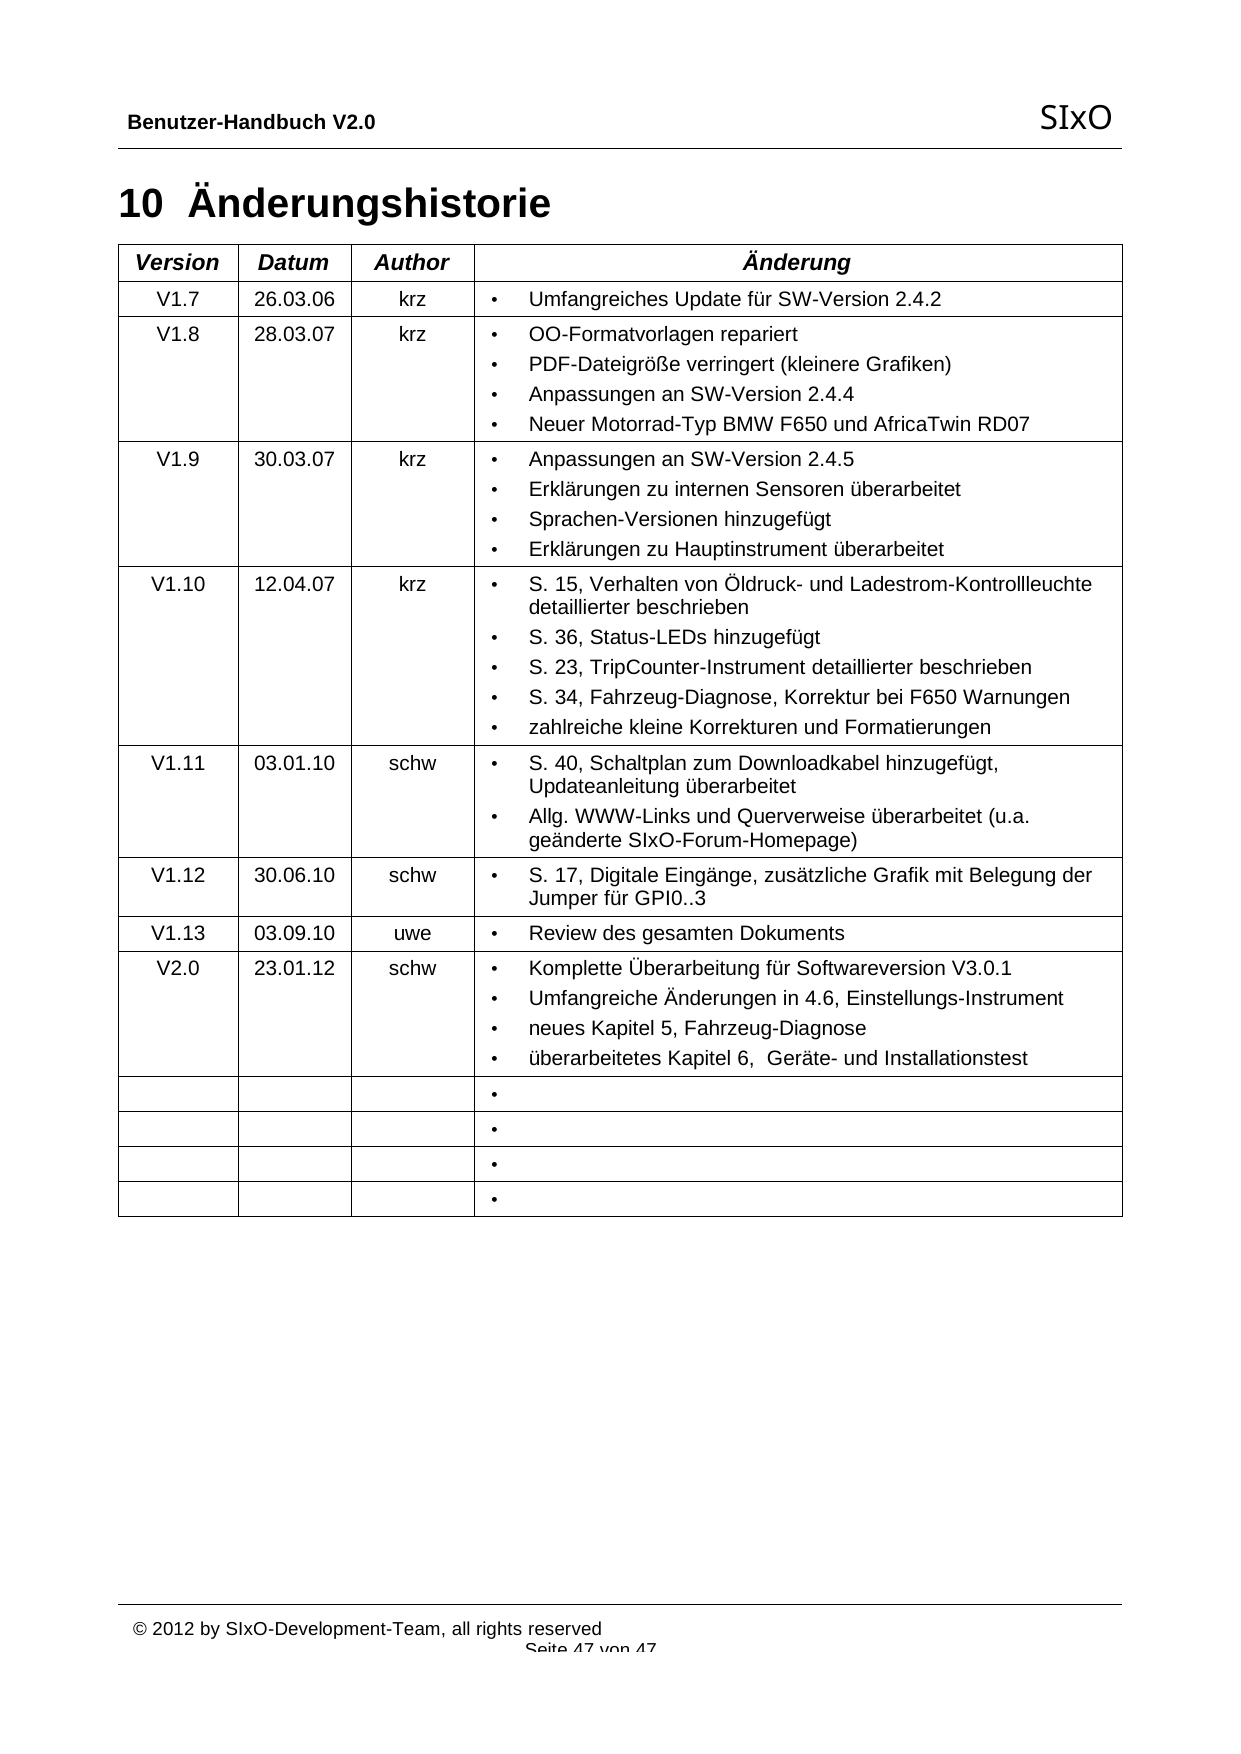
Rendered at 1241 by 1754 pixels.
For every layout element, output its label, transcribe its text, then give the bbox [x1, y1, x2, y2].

table_cell Anpassungen an SW-Version 2.4.5 Erklärungen zu internen Sensoren überarbeitet Sprachen-Versionen hinzugefügt Erklärungen zu Hauptinstrument überarbeitet [475, 442, 1122, 566]
table_cell krz [352, 567, 474, 745]
table_cell S. 17, Digitale Eingänge, zusätzliche Grafik mit Belegung der Jumper für GPI0..3 [475, 858, 1122, 916]
table_cell [352, 1112, 474, 1146]
table_cell V1.7 [119, 282, 238, 316]
table_cell [475, 1147, 1122, 1181]
table_cell [352, 1147, 474, 1181]
table_cell Komplette Überarbeitung für Softwareversion V3.0.1 Umfangreiche Änderungen in 4.6, Einstellungs-Instrument neues Kapitel 5, Fahrzeug-Diagnose überarbeitetes Kapitel 6, Geräte- und Installationstest [475, 952, 1122, 1076]
table_cell V1.9 [119, 442, 238, 566]
table_cell [475, 1182, 1122, 1216]
table_cell V2.0 [119, 952, 238, 1076]
table_cell V1.8 [119, 317, 238, 441]
subtitle Änderungshistorie [118, 180, 1122, 226]
table_cell [119, 1182, 238, 1216]
table_cell [119, 1147, 238, 1181]
table_cell 12.04.07 [239, 567, 351, 745]
table_cell [239, 1182, 351, 1216]
table_header Version [119, 245, 238, 281]
table_cell [119, 1112, 238, 1146]
table_header Änderung [475, 245, 1122, 281]
table_cell krz [352, 442, 474, 566]
table_cell [352, 1182, 474, 1216]
table_cell S. 15, Verhalten von Öldruck- und Ladestrom-Kontrollleuchte detaillierter beschrieben S. 35, Status-LEDs hinzugefügt S. 23, TripCounter-Instrument detaillierter beschrieben S. 33, Fahrzeug-Diagnose, Korrektur bei F650 Warnungen zahlreiche kleine Korrekturen und Formatierungen [475, 567, 1122, 745]
table_header Datum [239, 245, 351, 281]
table_cell [352, 1077, 474, 1111]
table_cell V1.13 [119, 917, 238, 951]
table_cell krz [352, 282, 474, 316]
table_cell Umfangreiches Update für SW-Version 2.4.2 [475, 282, 1122, 316]
table_cell V1.11 [119, 746, 238, 857]
table_cell schw [352, 858, 474, 916]
table_cell 03.01.10 [239, 746, 351, 857]
table_cell [475, 1112, 1122, 1146]
table_header Author [352, 245, 474, 281]
table_cell Review des gesamten Dokuments [475, 917, 1122, 951]
table_cell 23.01.12 [239, 952, 351, 1076]
table_cell V1.12 [119, 858, 238, 916]
table_cell [475, 1077, 1122, 1111]
table_cell [119, 1077, 238, 1111]
table_cell 28.03.07 [239, 317, 351, 441]
table_cell uwe [352, 917, 474, 951]
table_cell S. 39, Schaltplan zum Downloadkabel hinzugefügt, Updateanleitung überarbeitet Allg. WWW-Links und Querverweise überarbeitet (u.a. geänderte SIxO-Forum-Homepage) [475, 746, 1122, 857]
table_cell schw [352, 952, 474, 1076]
table_cell [239, 1077, 351, 1111]
table_cell V1.10 [119, 567, 238, 745]
table_cell OO-Formatvorlagen repariert PDF-Dateigröße verringert (kleinere Grafiken) Anpassungen an SW-Version 2.4.4 Neuer Motorrad-Typ BMW F650 und AfricaTwin RD07 [475, 317, 1122, 441]
table_cell schw [352, 746, 474, 857]
table_cell 26.03.06 [239, 282, 351, 316]
table_cell krz [352, 317, 474, 441]
table_cell [239, 1147, 351, 1181]
table_cell 03.09.10 [239, 917, 351, 951]
table_cell 30.06.10 [239, 858, 351, 916]
table_cell [239, 1112, 351, 1146]
table_cell 30.03.07 [239, 442, 351, 566]
